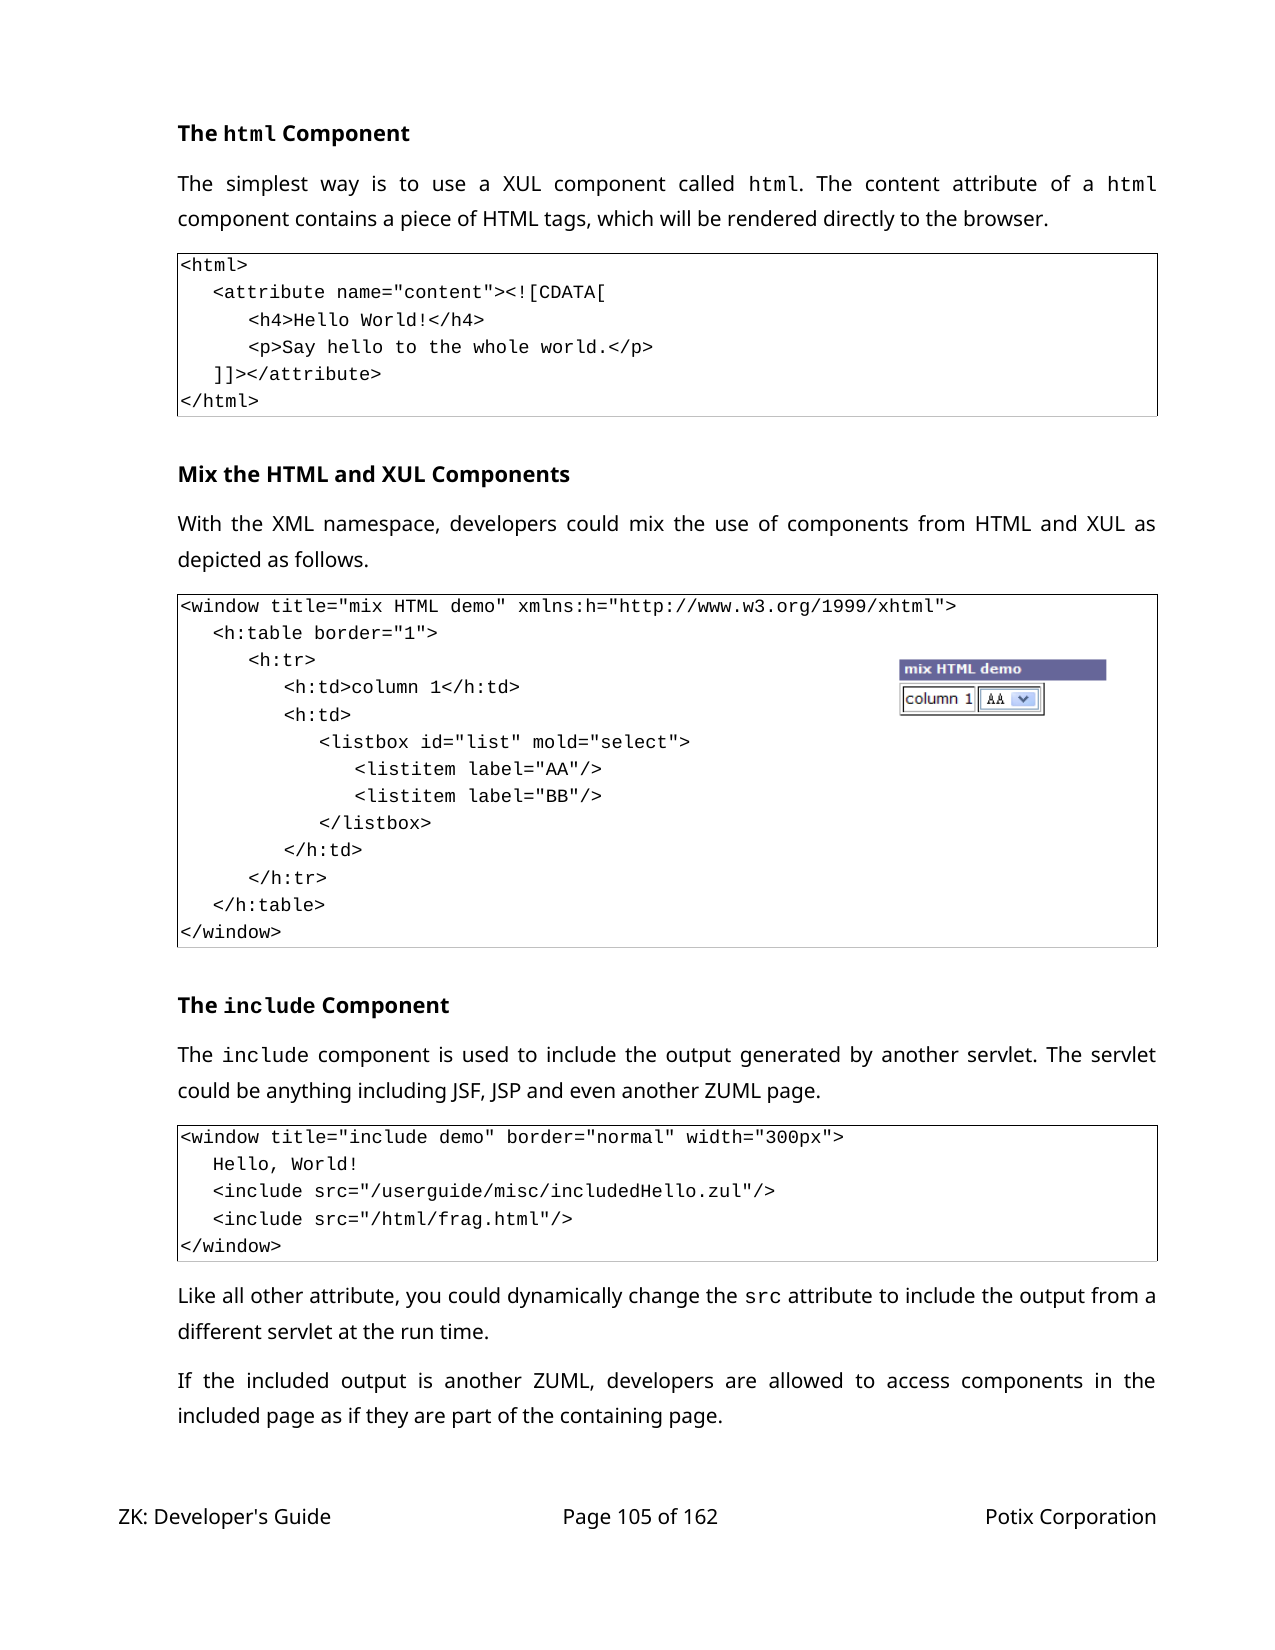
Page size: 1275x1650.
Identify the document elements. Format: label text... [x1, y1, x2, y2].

text <p>Say hello to the whole world.</p> [178, 335, 1157, 359]
text </h:table> [178, 893, 1157, 917]
text <listitem label="BB"/> [178, 784, 1157, 808]
text </window> [178, 920, 1157, 947]
text </window> [178, 1233, 1157, 1261]
text <listbox id="list" mold="select"> [178, 729, 1157, 754]
text <attribute name="content"><![CDATA[ [178, 280, 1157, 305]
text </h:tr> [178, 866, 1157, 890]
subtitle The html Component [177, 118, 1157, 148]
text <h:td>column 1</h:td> [178, 675, 897, 699]
text <include src="/html/frag.html"/> [178, 1206, 1157, 1231]
text If the included output is another ZUML, developers are allowed to access components in the included page as if they are part of the containing page. [177, 1366, 1157, 1429]
text <h:table border="1"> [178, 621, 1157, 645]
text <window title="include demo" border="normal" width="300px"> [178, 1126, 1157, 1149]
text Like all other attribute, you could dynamically change the src attribute to include the output from a different servlet at the run time. [177, 1281, 1157, 1345]
text <h4>Hello World!</h4> [178, 308, 1157, 332]
text The include component is used to include the output generated by another servlet. The servlet could be anything including JSF, JSP and even another ZUML page. [177, 1040, 1157, 1104]
text Hello, World! [178, 1152, 1157, 1176]
text <window title="mix HTML demo" xmlns:h="http://www.w3.org/1999/xhtml"> [178, 595, 1157, 618]
subtitle The include Component [177, 990, 1157, 1020]
picture [897, 656, 1107, 718]
text <include src="/userguide/misc/includedHello.zul"/> [178, 1179, 1157, 1203]
text </listbox> [178, 811, 1157, 835]
text [1107, 675, 1157, 699]
text The simplest way is to use a XUL component called html. The content attribute of a html component contains a piece of HTML tags, which will be rendered directly to the browser. [177, 169, 1157, 233]
text <html> [178, 254, 1157, 277]
text <h:td> [178, 702, 1157, 727]
text With the XML namespace, developers could mix the use of components from HTML and XUL as depicted as follows. [177, 509, 1157, 573]
text <h:tr> [178, 648, 1157, 672]
text ]]></attribute> [178, 362, 1157, 386]
text </html> [178, 389, 1157, 416]
subtitle Mix the HTML and XUL Components [177, 459, 1157, 489]
text </h:td> [178, 838, 1157, 863]
text <listitem label="AA"/> [178, 757, 1157, 781]
